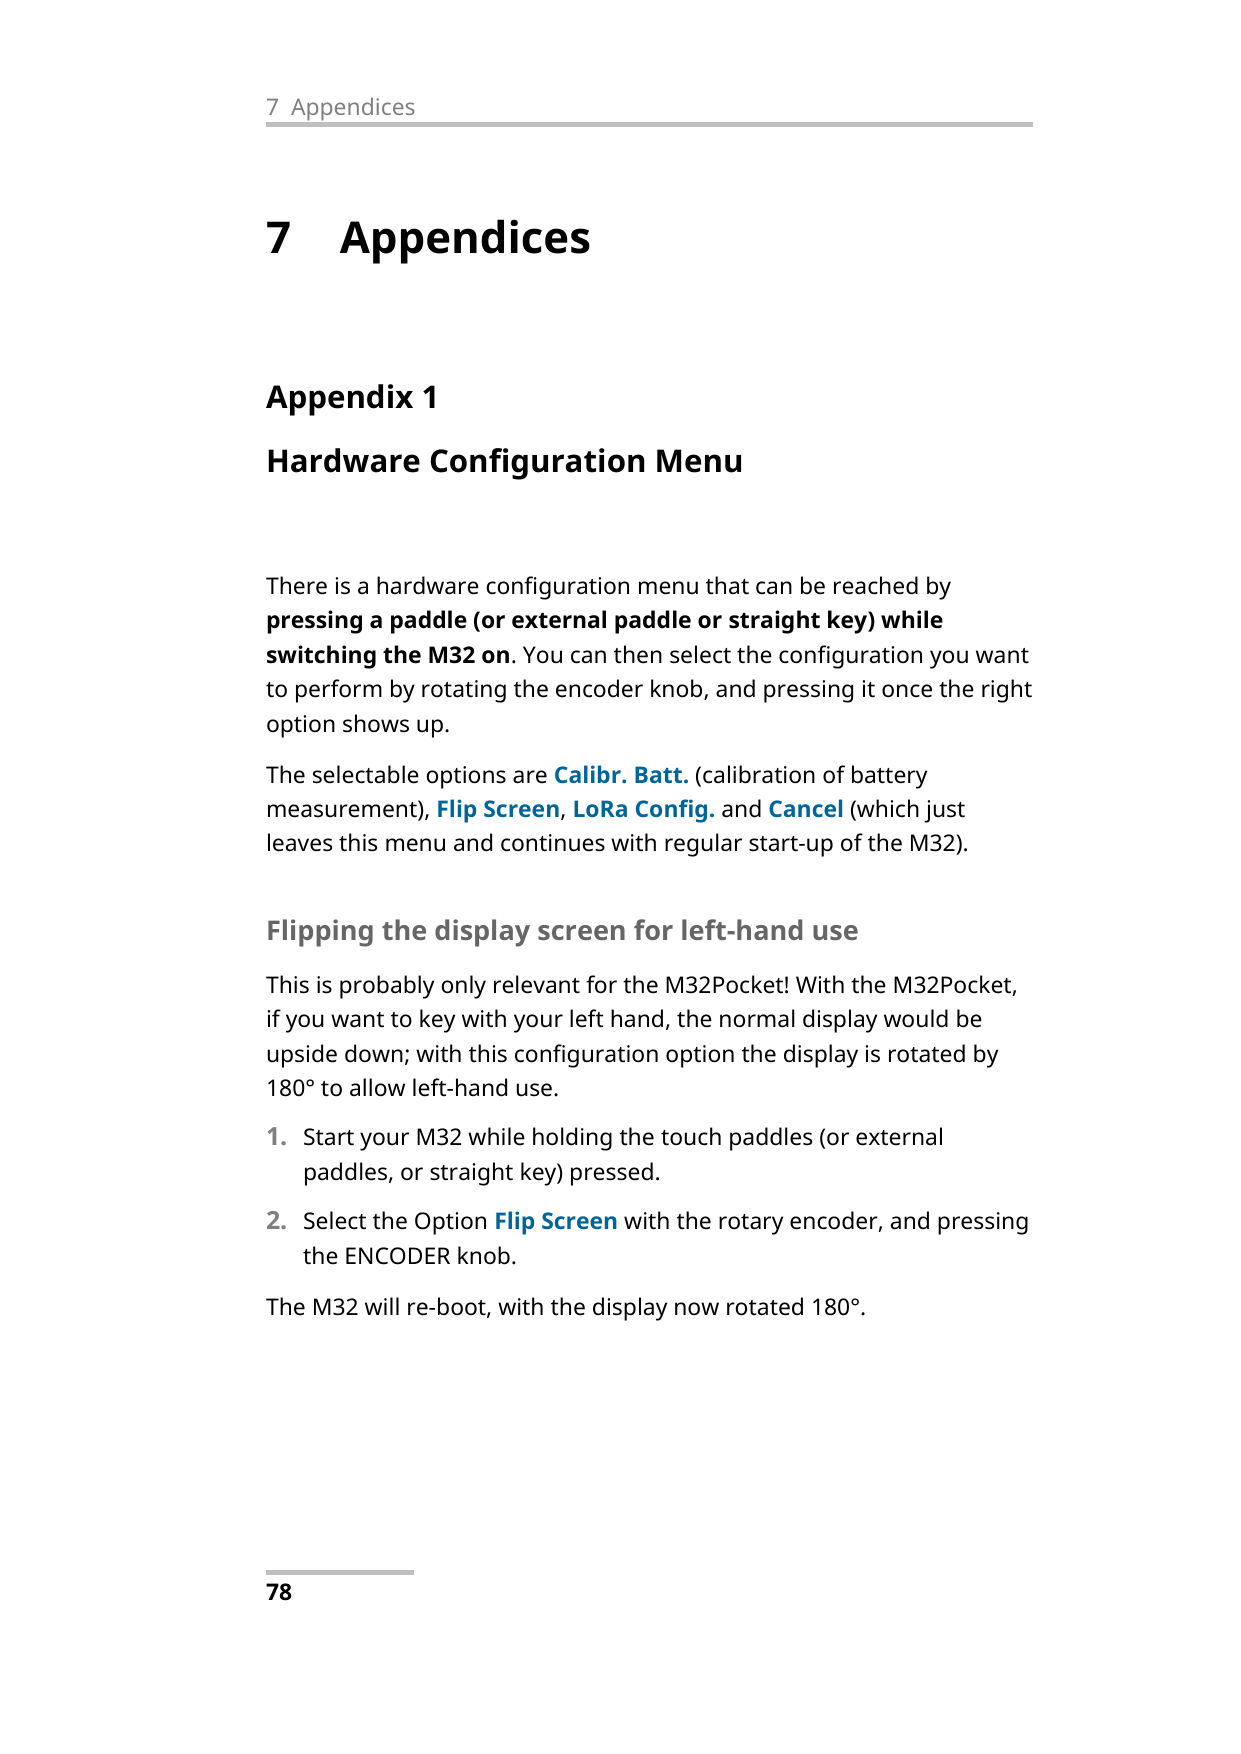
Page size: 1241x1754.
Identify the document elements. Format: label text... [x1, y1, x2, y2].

list Select the Option Flip Screen with the rotary encoder, and pressing the ENCODER knob. [266, 1203, 1033, 1271]
text The selectable options are Calibr. Batt. (calibration of battery measurement), Flip Screen, LoRa Config. and Cancel (which just leaves this menu and continues with regular start-up of the M32). [266, 758, 1033, 858]
text Flipping the display screen for left-hand use [266, 912, 1033, 948]
text This is probably only relevant for the M32Pocket! With the M32Pocket, if you want to key with your left hand, the normal display would be upside down; with this configuration option the display is rotated by 180° to allow left-hand use. [266, 969, 1033, 1103]
list Start your M32 while holding the touch paddles (or external paddles, or straight key) pressed. [266, 1119, 1033, 1187]
subtitle Hardware Configuration Menu [266, 375, 1033, 482]
subtitle Appendices [266, 207, 1033, 266]
text The M32 will re-boot, with the display now rotated 180°. [266, 1291, 1033, 1322]
text There is a hardware configuration menu that can be reached by pressing a paddle (or external paddle or straight key) while switching the M32 on. You can then select the configuration you want to perform by rotating the encoder knob, and pressing it once the right option shows up. [266, 570, 1033, 739]
